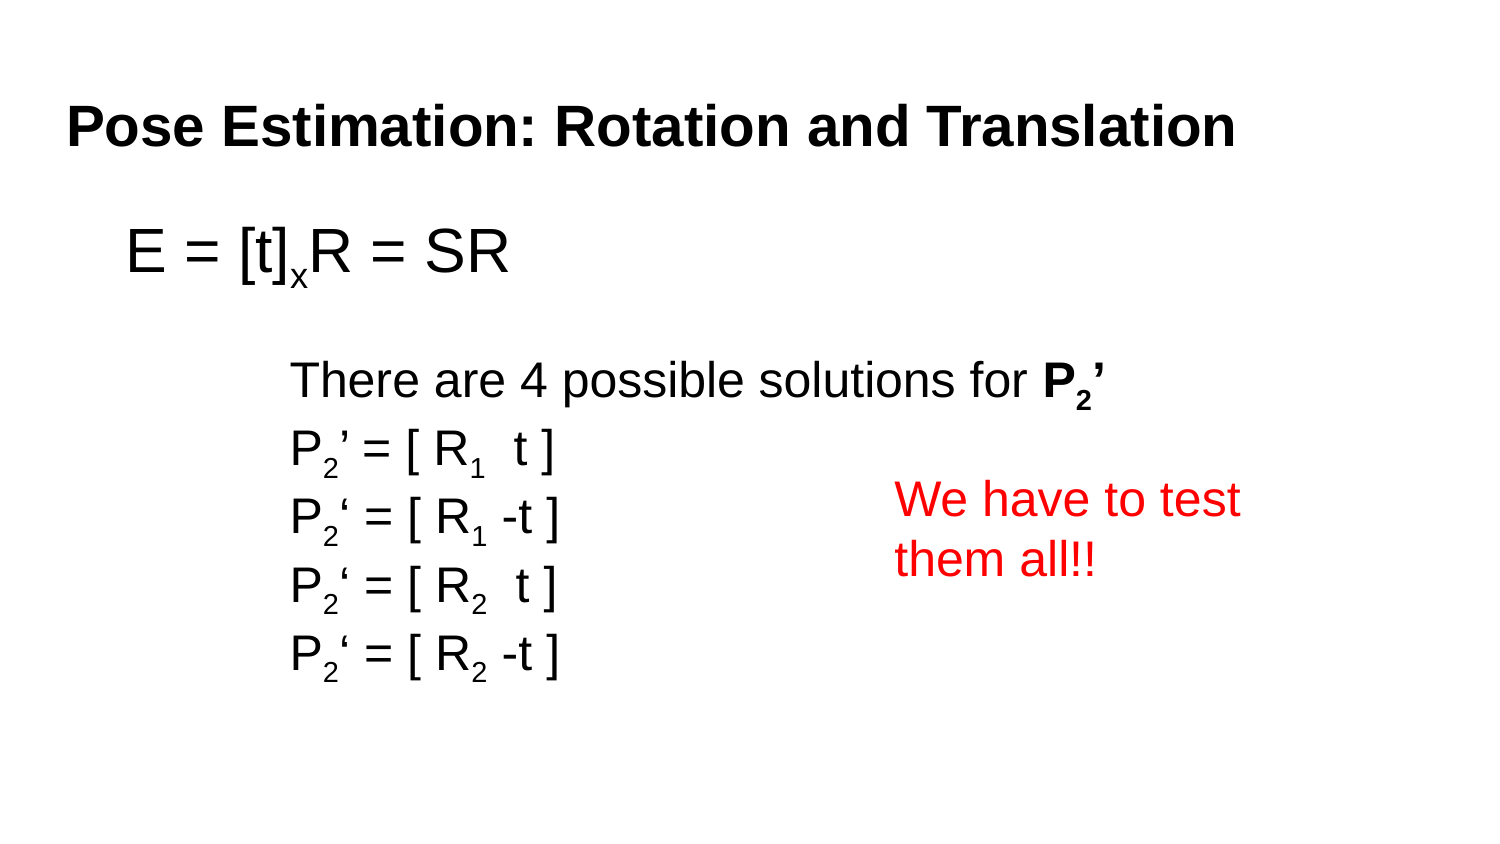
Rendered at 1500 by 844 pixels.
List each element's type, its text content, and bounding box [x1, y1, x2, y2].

text_box E = [t]xR = SR [110, 195, 538, 310]
text_box There are 4 possible solutions for P2’ P2’ = [ R1 t ] P2‘ = [ R1 -t ] P2‘ = [ R2 t ] P2‘ = [ R2 -t ] [274, 332, 1212, 720]
text_box We have to test them all!! [1212, 451, 1336, 506]
title Pose Estimation: Rotation and Translation [51, 72, 1449, 167]
